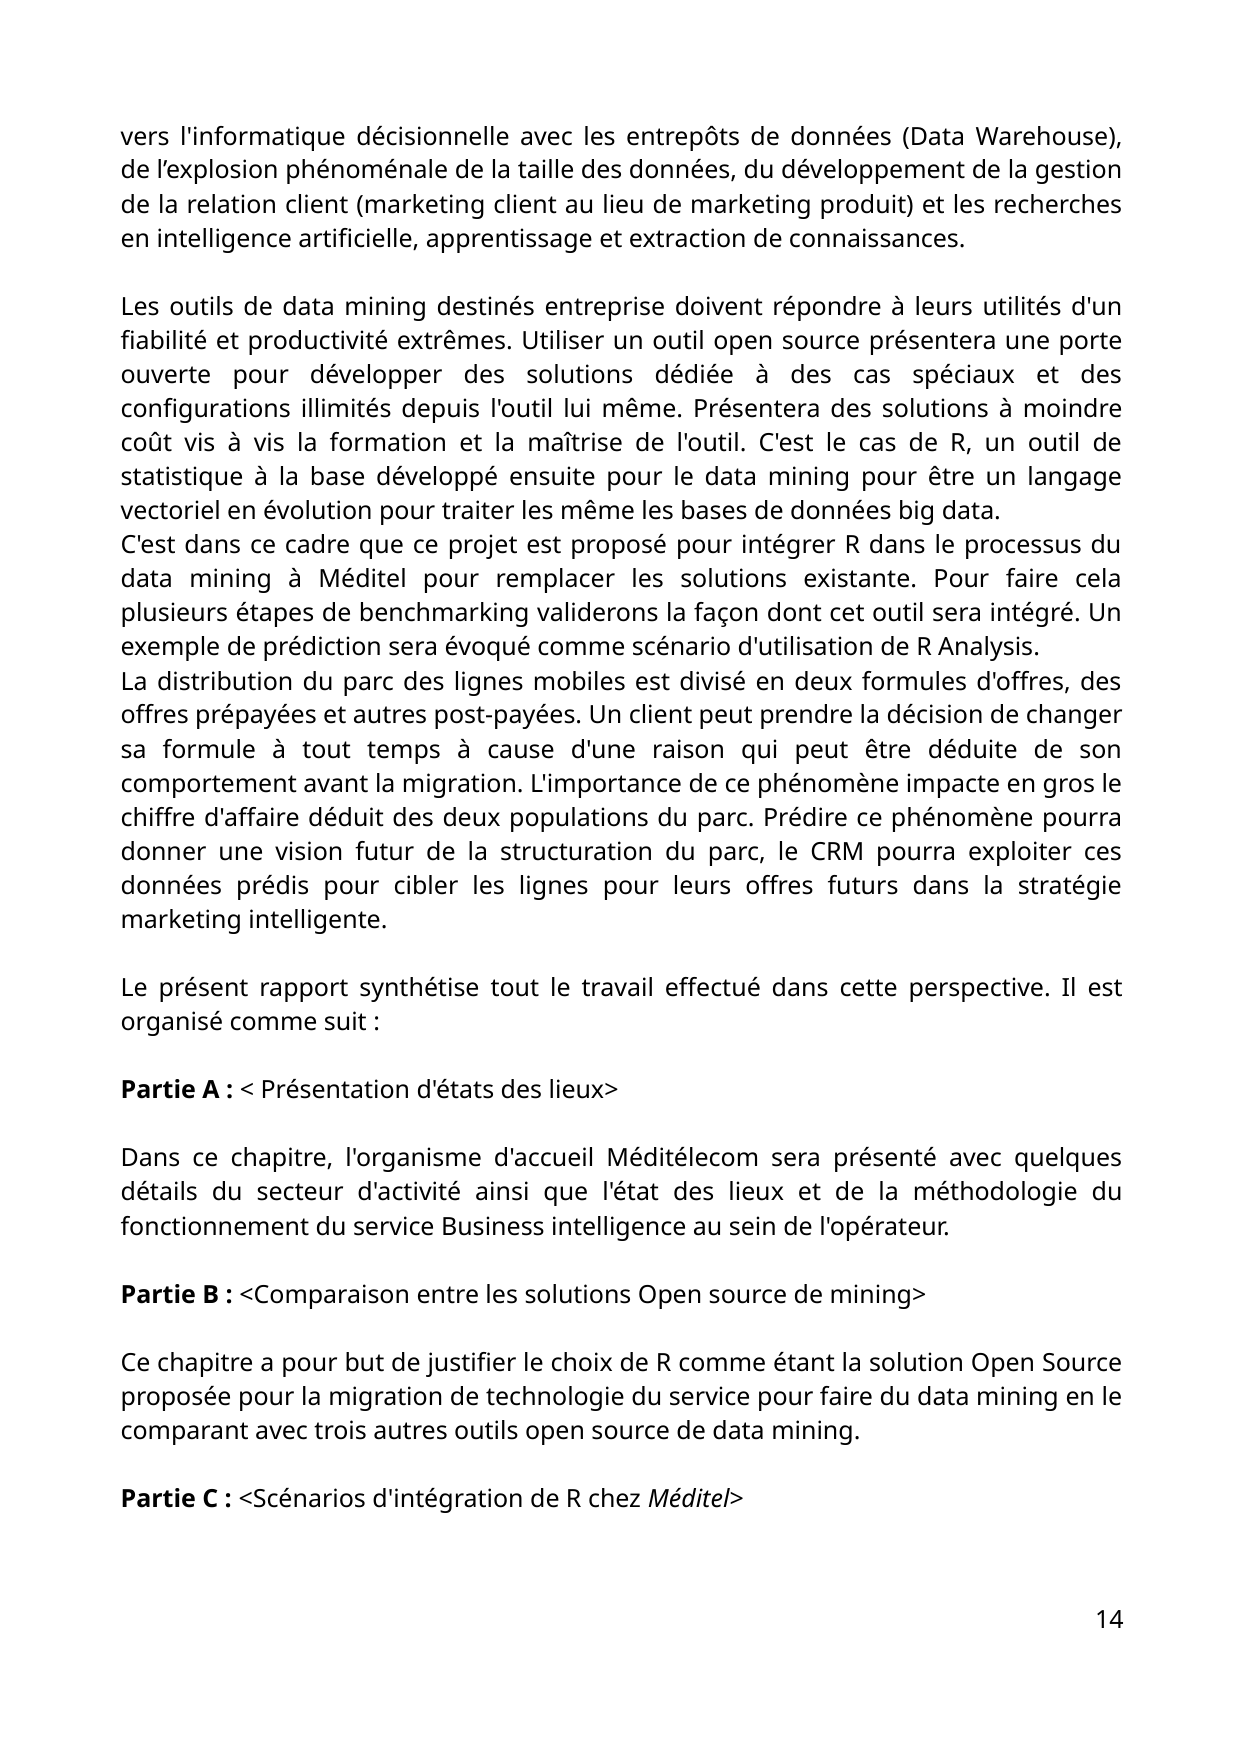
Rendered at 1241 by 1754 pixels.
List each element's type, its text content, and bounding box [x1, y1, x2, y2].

text vers l'informatique décisionnelle avec les entrepôts de données (Data Warehouse), de l’explosion phénoménale de la taille des données, du développement de la gestion de la relation client (marketing client au lieu de marketing produit) et les recherches en intelligence artificielle, apprentissage et extraction de connaissances. [120, 118, 1123, 254]
text Dans ce chapitre, l'organisme d'accueil Méditélecom sera présenté avec quelques détails du secteur d'activité ainsi que l'état des lieux et de la méthodologie du fonctionnement du service Business intelligence au sein de l'opérateur. [120, 1140, 1123, 1242]
text C'est dans ce cadre que ce projet est proposé pour intégrer R dans le processus du data mining à Méditel pour remplacer les solutions existante. Pour faire cela plusieurs étapes de benchmarking validerons la façon dont cet outil sera intégré. Un exemple de prédiction sera évoqué comme scénario d'utilisation de R Analysis. [120, 527, 1123, 663]
text Partie C : <Scénarios d'intégration de R chez Méditel> [120, 1481, 1123, 1515]
text Les outils de data mining destinés entreprise doivent répondre à leurs utilités d'un fiabilité et productivité extrêmes. Utiliser un outil open source présentera une porte ouverte pour développer des solutions dédiée à des cas spéciaux et des configurations illimités depuis l'outil lui même. Présentera des solutions à moindre coût vis à vis la formation et la maîtrise de l'outil. C'est le cas de R, un outil de statistique à la base développé ensuite pour le data mining pour être un langage vectoriel en évolution pour traiter les même les bases de données big data. [120, 288, 1123, 527]
text Partie B : <Comparaison entre les solutions Open source de mining> [120, 1276, 1123, 1310]
text Le présent rapport synthétise tout le travail effectué dans cette perspective. Il est organisé comme suit : [120, 970, 1123, 1038]
text La distribution du parc des lignes mobiles est divisé en deux formules d'offres, des offres prépayées et autres post-payées. Un client peut prendre la décision de changer sa formule à tout temps à cause d'une raison qui peut être déduite de son comportement avant la migration. L'importance de ce phénomène impacte en gros le chiffre d'affaire déduit des deux populations du parc. Prédire ce phénomène pourra donner une vision futur de la structuration du parc, le CRM pourra exploiter ces données prédis pour cibler les lignes pour leurs offres futurs dans la stratégie marketing intelligente. [120, 663, 1123, 936]
text Ce chapitre a pour but de justifier le choix de R comme étant la solution Open Source proposée pour la migration de technologie du service pour faire du data mining en le comparant avec trois autres outils open source de data mining. [120, 1344, 1123, 1447]
text Partie A : < Présentation d'états des lieux> [120, 1072, 1123, 1106]
